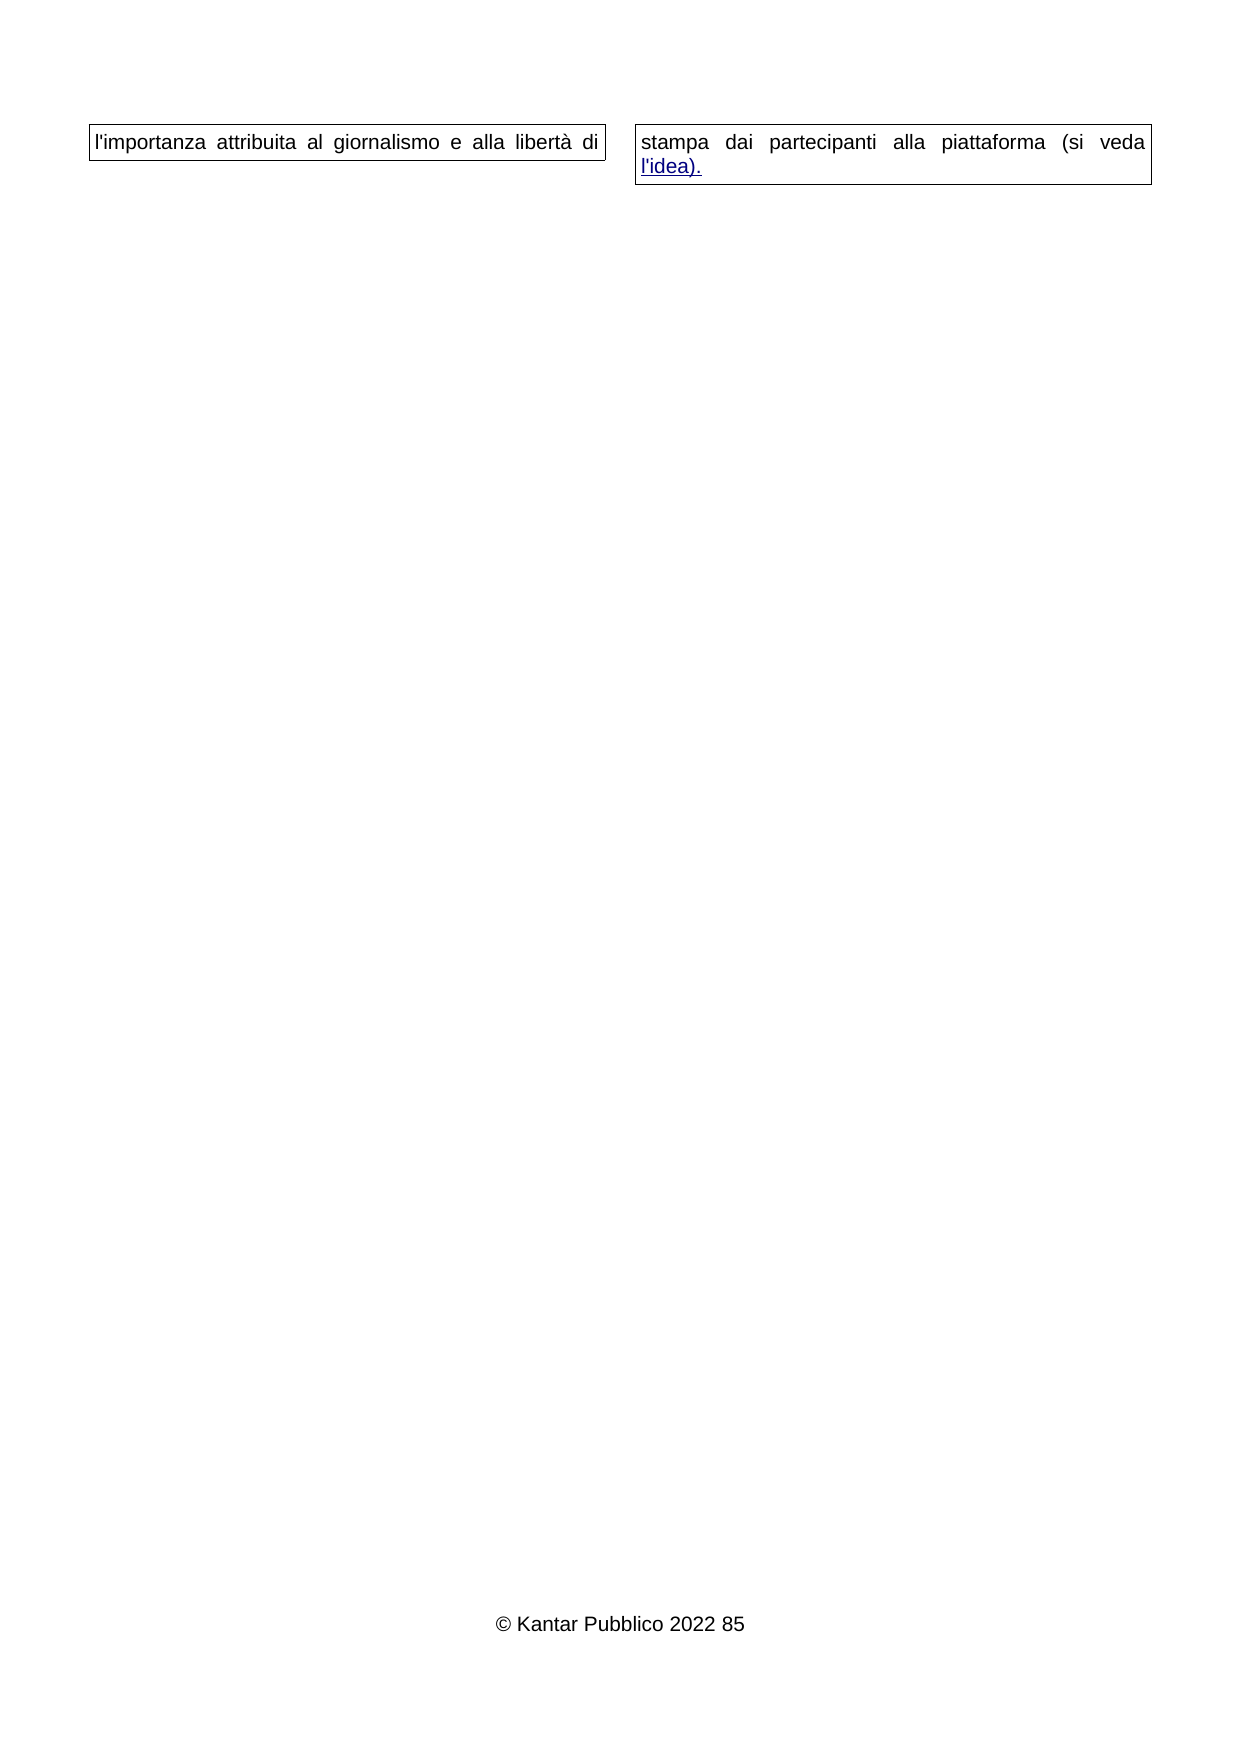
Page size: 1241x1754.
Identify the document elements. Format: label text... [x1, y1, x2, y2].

text stampa dai partecipanti alla piattaforma (si veda l'idea). [636, 125, 1151, 184]
text l'importanza attribuita al giornalismo e alla libertà di [90, 125, 605, 160]
